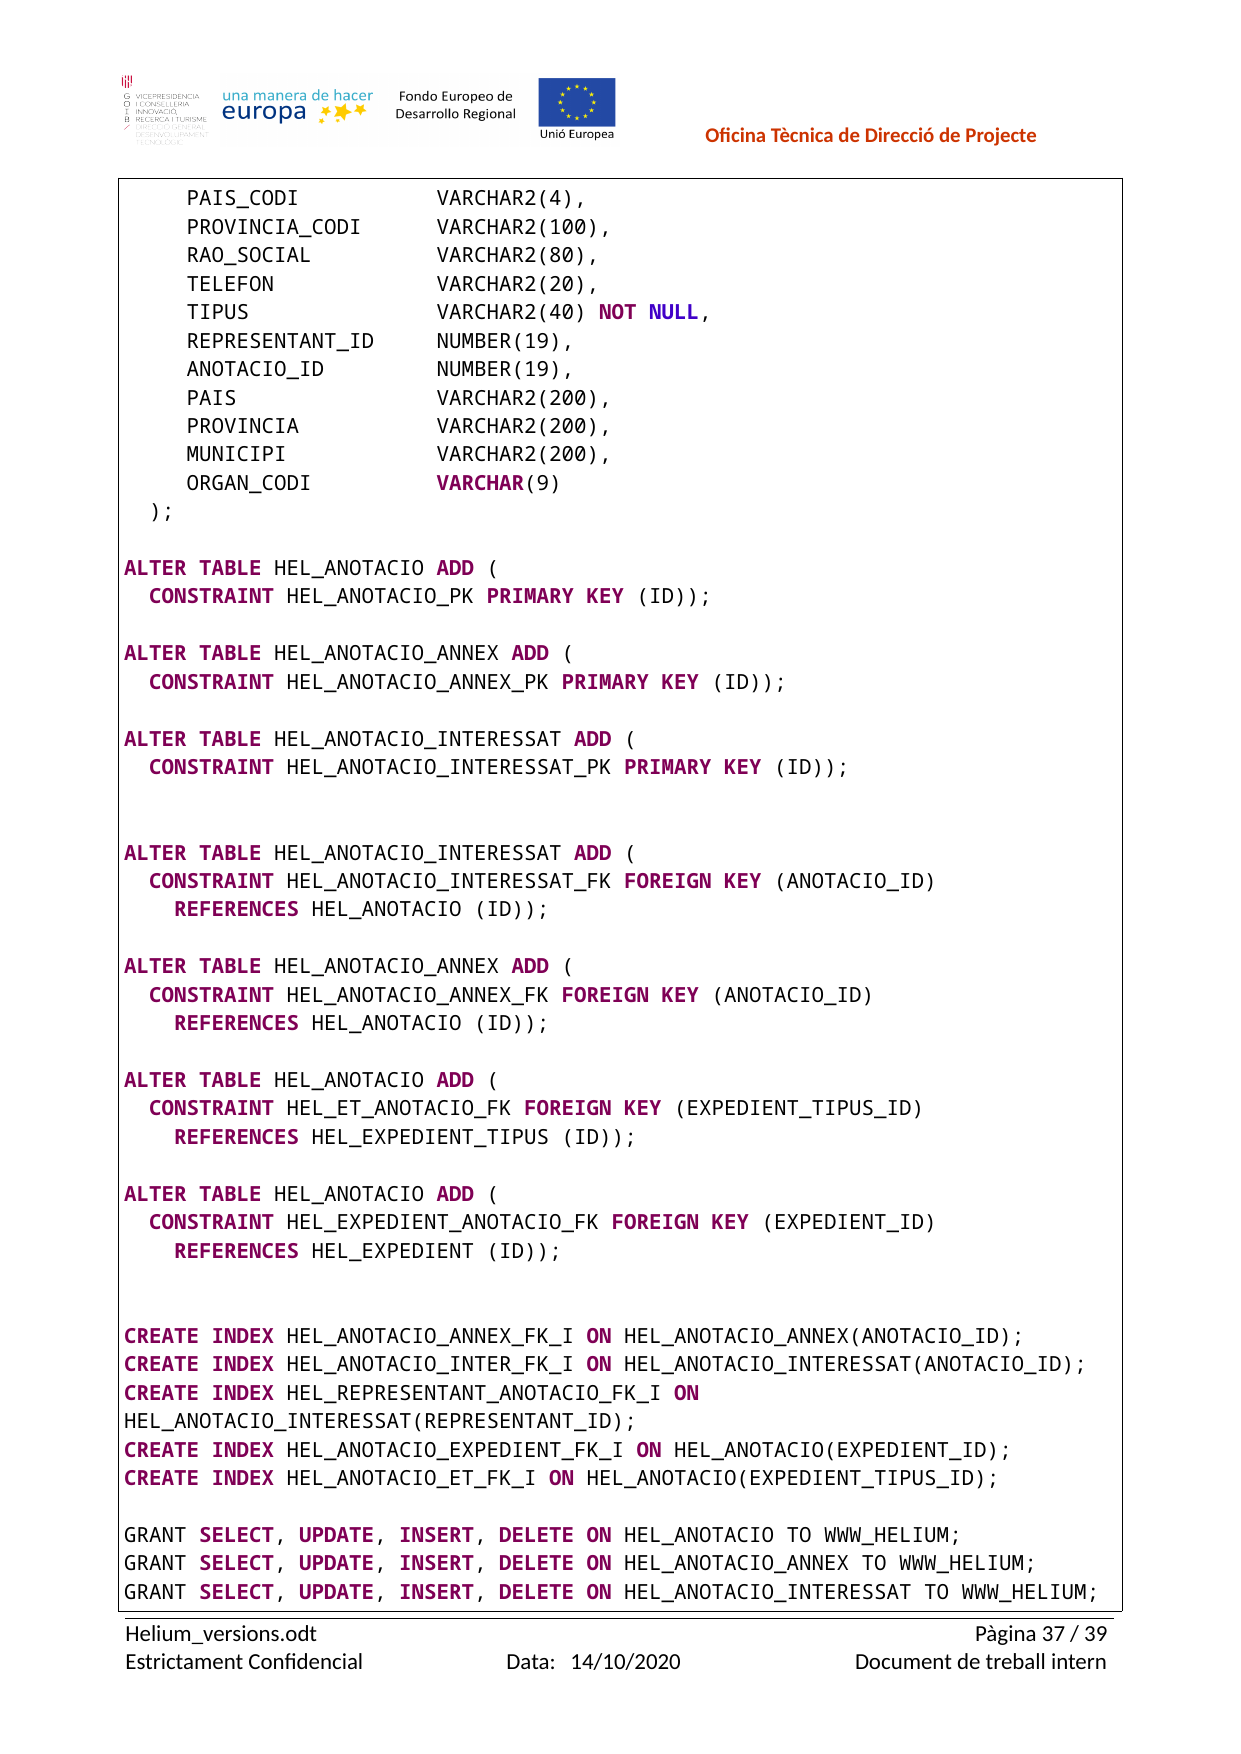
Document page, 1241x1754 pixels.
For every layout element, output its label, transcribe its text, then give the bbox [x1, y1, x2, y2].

picture [219, 73, 621, 147]
picture [118, 73, 213, 147]
table_header PAIS_CODI VARCHAR2(4), PROVINCIA_CODI VARCHAR2(100), RAO_SOCIAL VARCHAR2(80), TELEFON VARCHAR2(20), TIPUS VARCHAR2(40) NOT NULL, REPRESENTANT_ID NUMBER(19), ANOTACIO_ID NUMBER(19), PAIS VARCHAR2(200), PROVINCIA VARCHAR2(200), MUNICIPI VARCHAR2(200), ORGAN_CODI VARCHAR(9) ); ALTER TABLE HEL_ANOTACIO ADD ( CONSTRAINT HEL_ANOTACIO_PK PRIMARY KEY (ID)); ALTER TABLE HEL_ANOTACIO_ANNEX ADD ( CONSTRAINT HEL_ANOTACIO_ANNEX_PK PRIMARY KEY (ID)); ALTER TABLE HEL_ANOTACIO_INTERESSAT ADD ( CONSTRAINT HEL_ANOTACIO_INTERESSAT_PK PRIMARY KEY (ID)); ALTER TABLE HEL_ANOTACIO_INTERESSAT ADD ( CONSTRAINT HEL_ANOTACIO_INTERESSAT_FK FOREIGN KEY (ANOTACIO_ID) REFERENCES HEL_ANOTACIO (ID)); ALTER TABLE HEL_ANOTACIO_ANNEX ADD ( CONSTRAINT HEL_ANOTACIO_ANNEX_FK FOREIGN KEY (ANOTACIO_ID) REFERENCES HEL_ANOTACIO (ID)); ALTER TABLE HEL_ANOTACIO ADD ( CONSTRAINT HEL_ET_ANOTACIO_FK FOREIGN KEY (EXPEDIENT_TIPUS_ID) REFERENCES HEL_EXPEDIENT_TIPUS (ID)); ALTER TABLE HEL_ANOTACIO ADD ( CONSTRAINT HEL_EXPEDIENT_ANOTACIO_FK FOREIGN KEY (EXPEDIENT_ID) REFERENCES HEL_EXPEDIENT (ID)); CREATE INDEX HEL_ANOTACIO_ANNEX_FK_I ON HEL_ANOTACIO_ANNEX(ANOTACIO_ID); CREATE INDEX HEL_ANOTACIO_INTER_FK_I ON HEL_ANOTACIO_INTERESSAT(ANOTACIO_ID); CREATE INDEX HEL_REPRESENTANT_ANOTACIO_FK_I ON HEL_ANOTACIO_INTERESSAT(REPRESENTANT_ID); CREATE INDEX HEL_ANOTACIO_EXPEDIENT_FK_I ON HEL_ANOTACIO(EXPEDIENT_ID); CREATE INDEX HEL_ANOTACIO_ET_FK_I ON HEL_ANOTACIO(EXPEDIENT_TIPUS_ID); GRANT SELECT, UPDATE, INSERT, DELETE ON HEL_ANOTACIO TO WWW_HELIUM; GRANT SELECT, UPDATE, INSERT, DELETE ON HEL_ANOTACIO_ANNEX TO WWW_HELIUM; GRANT SELECT, UPDATE, INSERT, DELETE ON HEL_ANOTACIO_INTERESSAT TO WWW_HELIUM; [119, 179, 1122, 1611]
